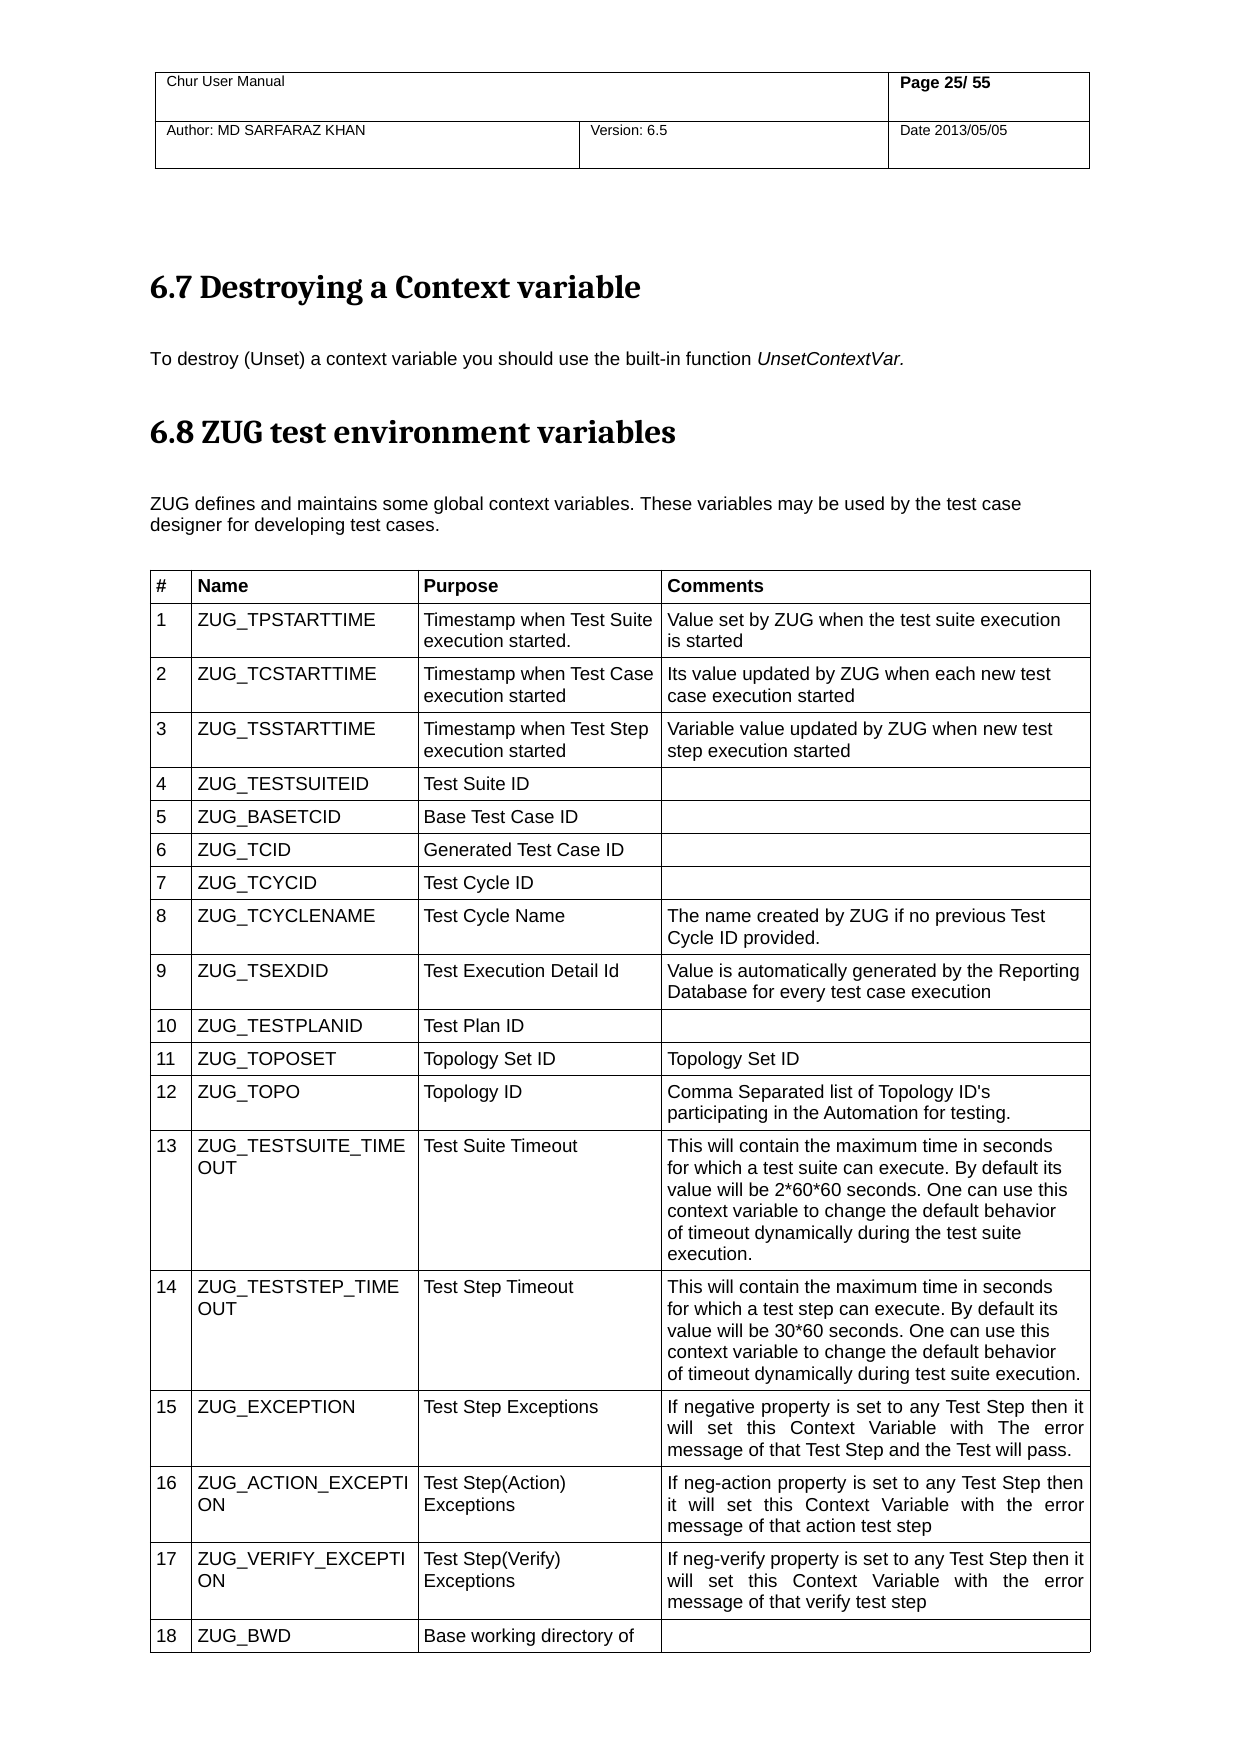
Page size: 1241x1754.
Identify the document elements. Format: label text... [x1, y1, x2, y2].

table_cell Test Suite ID [419, 768, 661, 800]
table_cell 16 [151, 1467, 191, 1542]
table_cell The name created by ZUG if no previous Test Cycle ID provided. [662, 900, 1090, 954]
text To destroy (Unset) a context variable you should use the built-in function UnsetContextVar. [150, 347, 1090, 369]
table_cell 2 [151, 658, 191, 712]
table_cell 9 [151, 955, 191, 1008]
table_cell This will contain the maximum time in seconds for which a test suite can execute. By default its value will be 2*60*60 seconds. One can use this context variable to change the default behavior of timeout dynamically during the test suite execution. [662, 1131, 1090, 1270]
table_cell ZUG_TPSTARTTIME [192, 604, 418, 657]
table_cell 10 [151, 1010, 191, 1042]
table_cell Its value updated by ZUG when each new test case execution started [662, 658, 1090, 712]
table_cell ZUG_TSSTARTTIME [192, 713, 418, 767]
table_cell ZUG_TESTPLANID [192, 1010, 418, 1042]
table_cell Topology Set ID [419, 1043, 661, 1075]
table_cell Test Plan ID [419, 1010, 661, 1042]
table_cell Test Step Timeout [419, 1271, 661, 1390]
table_cell Test Execution Detail Id [419, 955, 661, 1008]
table_cell 3 [151, 713, 191, 767]
table_cell If neg-action property is set to any Test Step then it will set this Context Variable with the error message of that action test step [662, 1467, 1090, 1542]
table_cell ZUG_TESTSUITEID [192, 768, 418, 800]
table_cell [662, 867, 1090, 899]
table_cell ZUG_TCSTARTTIME [192, 658, 418, 712]
table_cell 18 [151, 1620, 191, 1652]
table_cell ZUG_TESTSTEP_TIMEOUT [192, 1271, 418, 1390]
table_cell Test Step(Action) Exceptions [419, 1467, 661, 1542]
table_cell ZUG_TSEXDID [192, 955, 418, 1008]
table_cell 12 [151, 1076, 191, 1129]
table_cell [662, 834, 1090, 866]
table_cell 4 [151, 768, 191, 800]
table_cell ZUG_VERIFY_EXCEPTION [192, 1543, 418, 1618]
subtitle 6.8 ZUG test environment variables [150, 413, 1090, 452]
table_cell 11 [151, 1043, 191, 1075]
table_cell Test Suite Timeout [419, 1131, 661, 1270]
table_cell Timestamp when Test Case execution started [419, 658, 661, 712]
table_cell Topology ID [419, 1076, 661, 1129]
table_cell ZUG_TOPOSET [192, 1043, 418, 1075]
table_cell Value is automatically generated by the Reporting Database for every test case execution [662, 955, 1090, 1008]
table_cell Test Cycle Name [419, 900, 661, 954]
table_cell 13 [151, 1131, 191, 1270]
table_cell Variable value updated by ZUG when new test step execution started [662, 713, 1090, 767]
table_cell Test Step Exceptions [419, 1391, 661, 1466]
table_cell 7 [151, 867, 191, 899]
text ZUG defines and maintains some global context variables. These variables may be used by the test case designer for developing test cases. [150, 492, 1090, 535]
table_cell ZUG_EXCEPTION [192, 1391, 418, 1466]
table_cell ZUG_BASETCID [192, 801, 418, 833]
table_cell 17 [151, 1543, 191, 1618]
table_header Purpose [419, 571, 661, 603]
table_cell ZUG_TESTSUITE_TIMEOUT [192, 1131, 418, 1270]
table_cell Topology Set ID [662, 1043, 1090, 1075]
table_cell Timestamp when Test Step execution started [419, 713, 661, 767]
table_cell 15 [151, 1391, 191, 1466]
table_cell Test Cycle ID [419, 867, 661, 899]
table_cell Base working directory of [419, 1620, 661, 1652]
table_cell 8 [151, 900, 191, 954]
table_cell Test Step(Verify) Exceptions [419, 1543, 661, 1618]
table_cell This will contain the maximum time in seconds for which a test step can execute. By default its value will be 30*60 seconds. One can use this context variable to change the default behavior of timeout dynamically during test suite execution. [662, 1271, 1090, 1390]
table_cell Timestamp when Test Suite execution started. [419, 604, 661, 657]
table_cell ZUG_TCYCLENAME [192, 900, 418, 954]
table_cell If negative property is set to any Test Step then it will set this Context Variable with The error message of that Test Step and the Test will pass. [662, 1391, 1090, 1466]
table_cell 5 [151, 801, 191, 833]
table_cell Value set by ZUG when the test suite execution is started [662, 604, 1090, 657]
table_cell 14 [151, 1271, 191, 1390]
table_cell Comma Separated list of Topology ID's participating in the Automation for testing. [662, 1076, 1090, 1129]
table_cell Generated Test Case ID [419, 834, 661, 866]
table_cell [662, 801, 1090, 833]
table_cell ZUG_TCYCID [192, 867, 418, 899]
table_cell ZUG_TOPO [192, 1076, 418, 1129]
table_cell 1 [151, 604, 191, 657]
table_cell Base Test Case ID [419, 801, 661, 833]
table_cell ZUG_BWD [192, 1620, 418, 1652]
table_cell [662, 1620, 1090, 1652]
table_cell If neg-verify property is set to any Test Step then it will set this Context Variable with the error message of that verify test step [662, 1543, 1090, 1618]
table_cell [662, 1010, 1090, 1042]
table_cell [662, 768, 1090, 800]
table_header Name [192, 571, 418, 603]
table_header Comments [662, 571, 1090, 603]
table_cell 6 [151, 834, 191, 866]
table_cell ZUG_TCID [192, 834, 418, 866]
subtitle 6.7 Destroying a Context variable [150, 268, 1090, 307]
table_header # [151, 571, 191, 603]
table_cell ZUG_ACTION_EXCEPTION [192, 1467, 418, 1542]
